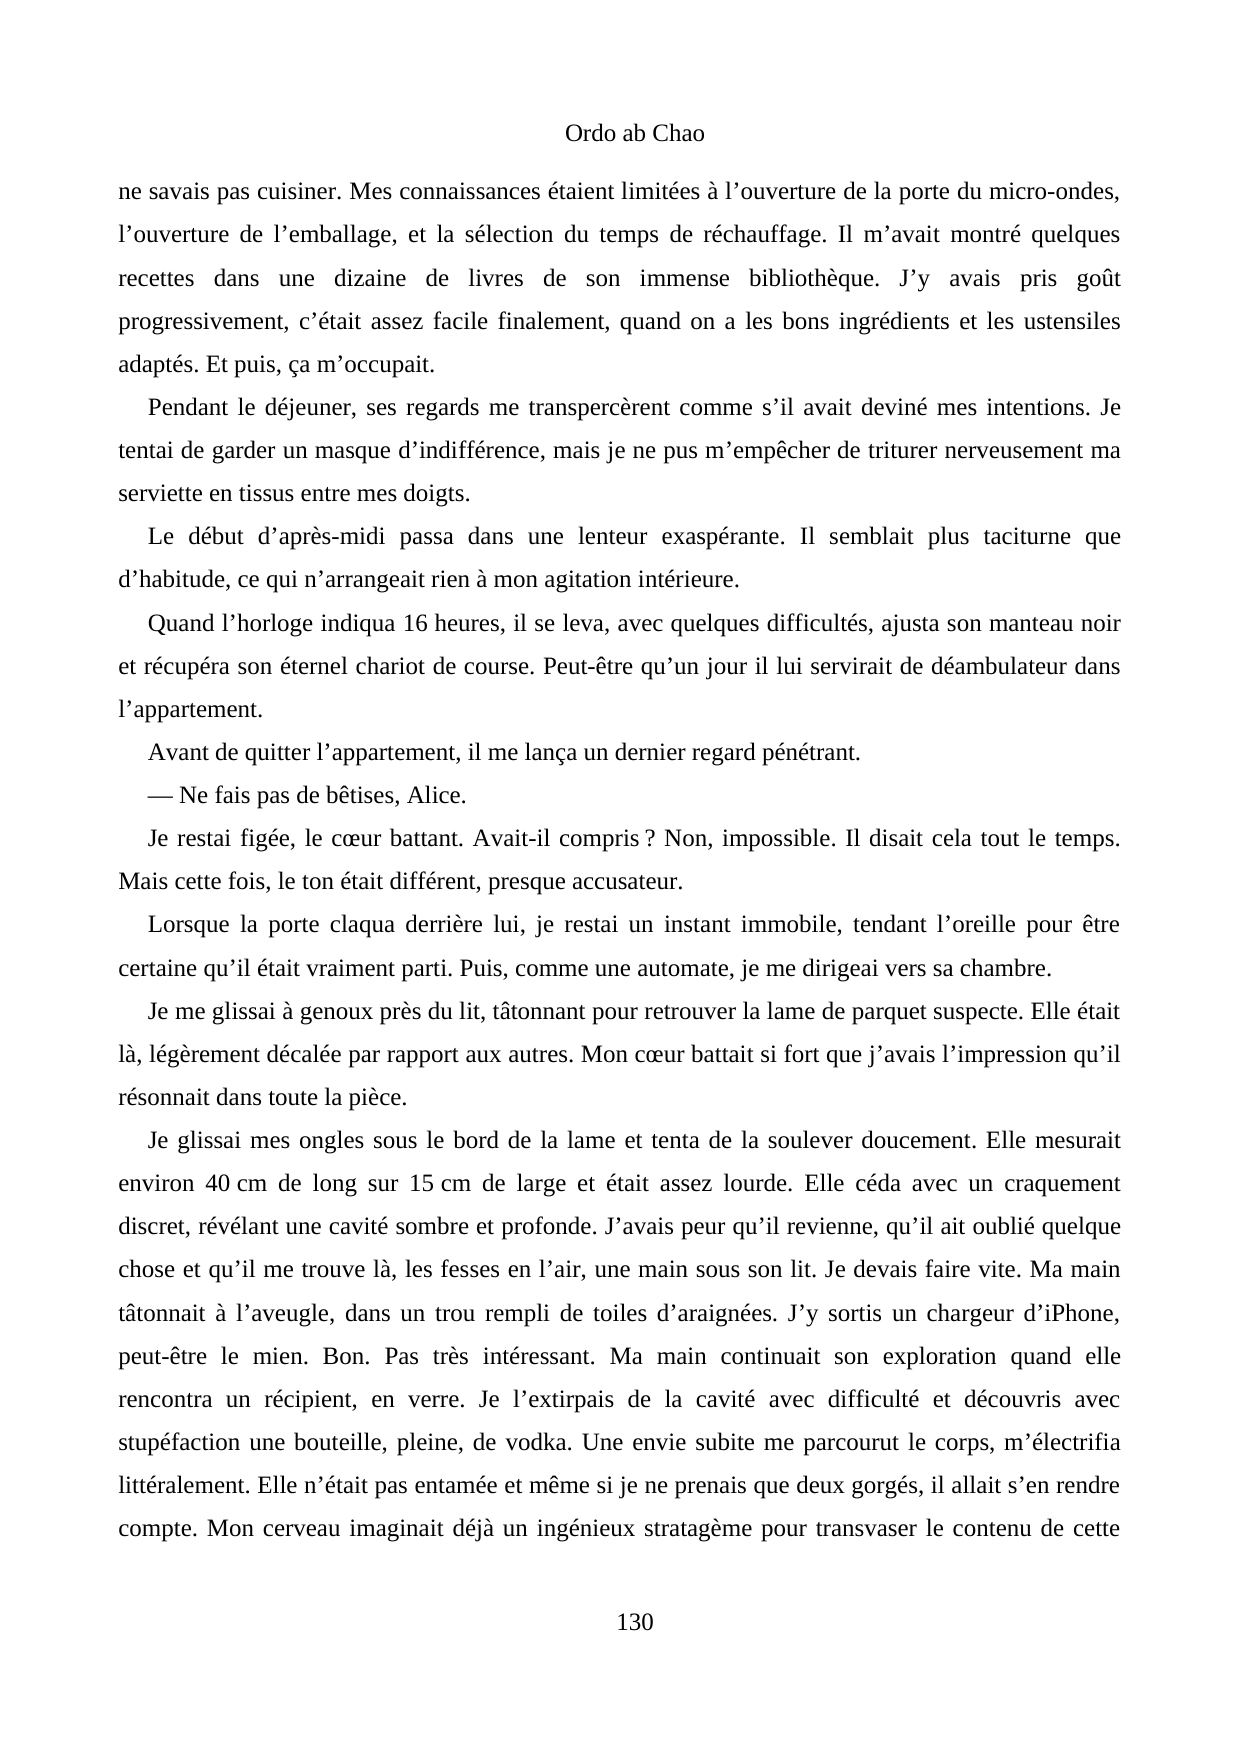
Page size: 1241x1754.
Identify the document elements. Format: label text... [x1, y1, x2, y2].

text Lorsque la porte claqua derrière lui, je restai un instant immobile, tendant l’oreille pour être certaine qu’il était vraiment parti. Puis, comme une automate, je me dirigeai vers sa chambre. [118, 909, 1122, 981]
text ne savais pas cuisiner. Mes connaissances étaient limitées à l’ouverture de la porte du micro-ondes, l’ouverture de l’emballage, et la sélection du temps de réchauffage. Il m’avait montré quelques recettes dans une dizaine de livres de son immense bibliothèque. J’y avais pris goût progressivement, c’était assez facile finalement, quand on a les bons ingrédients et les ustensiles adaptés. Et puis, ça m’occupait. [118, 176, 1122, 378]
text Quand l’horloge indiqua 16 heures, il se leva, avec quelques difficultés, ajusta son manteau noir et récupéra son éternel chariot de course. Peut-être qu’un jour il lui servirait de déambulateur dans l’appartement. [118, 608, 1122, 723]
text Je me glissai à genoux près du lit, tâtonnant pour retrouver la lame de parquet suspecte. Elle était là, légèrement décalée par rapport aux autres. Mon cœur battait si fort que j’avais l’impression qu’il résonnait dans toute la pièce. [118, 996, 1122, 1111]
text Je glissai mes ongles sous le bord de la lame et tenta de la soulever doucement. Elle mesurait environ 40 cm de long sur 15 cm de large et était assez lourde. Elle céda avec un craquement discret, révélant une cavité sombre et profonde. J’avais peur qu’il revienne, qu’il ait oublié quelque chose et qu’il me trouve là, les fesses en l’air, une main sous son lit. Je devais faire vite. Ma main tâtonnait à l’aveugle, dans un trou rempli de toiles d’araignées. J’y sortis un chargeur d’iPhone, peut-être le mien. Bon. Pas très intéressant. Ma main continuait son exploration quand elle rencontra un récipient, en verre. Je l’extirpais de la cavité avec difficulté et découvris avec stupéfaction une bouteille, pleine, de vodka. Une envie subite me parcourut le corps, m’électrifia littéralement. Elle n’était pas entamée et même si je ne prenais que deux gorgés, il allait s’en rendre compte. Mon cerveau imaginait déjà un ingénieux stratagème pour transvaser le contenu de cette [118, 1125, 1122, 1542]
text Pendant le déjeuner, ses regards me transpercèrent comme s’il avait deviné mes intentions. Je tentai de garder un masque d’indifférence, mais je ne pus m’empêcher de triturer nerveusement ma serviette en tissus entre mes doigts. [118, 392, 1122, 507]
text Je restai figée, le cœur battant. Avait-il compris ? Non, impossible. Il disait cela tout le temps. Mais cette fois, le ton était différent, presque accusateur. [118, 823, 1122, 895]
text Avant de quitter l’appartement, il me lança un dernier regard pénétrant. [118, 737, 1122, 766]
text Le début d’après-midi passa dans une lenteur exaspérante. Il semblait plus taciturne que d’habitude, ce qui n’arrangeait rien à mon agitation intérieure. [118, 521, 1122, 593]
text — Ne fais pas de bêtises, Alice. [118, 780, 1122, 809]
